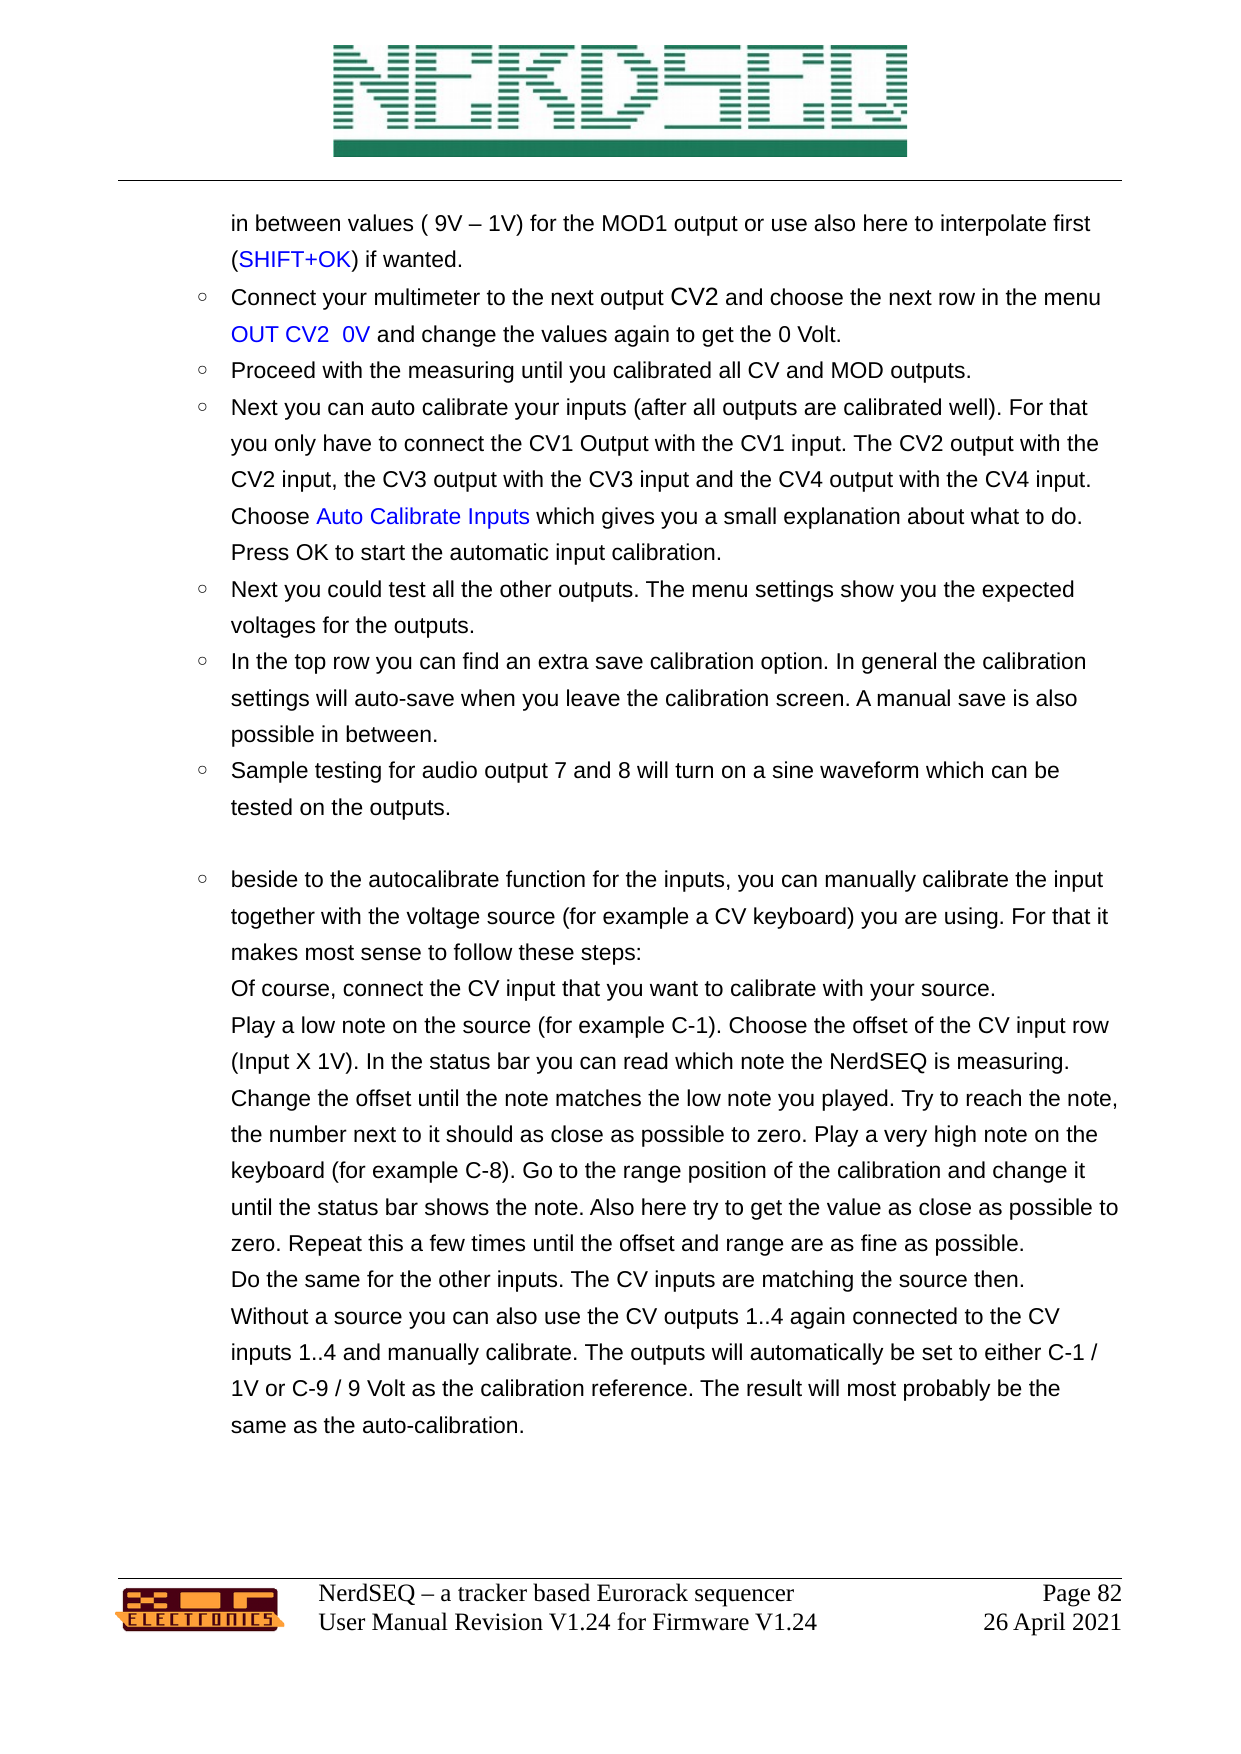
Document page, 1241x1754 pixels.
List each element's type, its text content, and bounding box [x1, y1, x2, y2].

picture [333, 45, 908, 157]
list Without a source you can also use the CV outputs 1..4 again connected to the CV inputs 1..4 and manually calibrate. The outputs will automatically be set to either C-1 / 1V or C-9 / 9 Volt as the calibration reference. The result will most probably be the same as the auto-calibration. [193, 1303, 1122, 1438]
list in between values ( 9V – 1V) for the MOD1 output or use also here to interpolate first (SHIFT+OK) if wanted. [193, 209, 1122, 272]
list Next you can auto calibrate your inputs (after all outputs are calibrated well). For that you only have to connect the CV1 Output with the CV1 input. The CV2 output with the CV2 input, the CV3 output with the CV3 input and the CV4 output with the CV4 input. Choose Auto Calibrate Inputs which gives you a small explanation about what to do. Press OK to start the automatic input calibration. [193, 394, 1122, 566]
list Do the same for the other inputs. The CV inputs are matching the source then. [193, 1266, 1122, 1293]
list Sample testing for audio output 7 and 8 will turn on a sine waveform which can be tested on the outputs. [193, 757, 1122, 820]
list Of course, connect the CV input that you want to calibrate with your source. [193, 975, 1122, 1002]
picture [115, 1584, 285, 1634]
list Proceed with the measuring until you calibrated all CV and MOD outputs. [193, 357, 1122, 384]
list beside to the autocalibrate function for the inputs, you can manually calibrate the input together with the voltage source (for example a CV keyboard) you are using. For that it makes most sense to follow these steps: [193, 866, 1122, 965]
list In the top row you can find an extra save calibration option. In general the calibration settings will auto-save when you leave the calibration screen. A manual save is also possible in between. [193, 648, 1122, 747]
list Next you could test all the other outputs. The menu settings show you the expected voltages for the outputs. [193, 576, 1122, 638]
list Connect your multimeter to the next output CV2 and choose the next row in the menu OUT CV2 0V and change the values again to get the 0 Volt. [193, 282, 1122, 347]
list Play a low note on the source (for example C-1). Choose the offset of the CV input row (Input X 1V). In the status bar you can read which note the NerdSEQ is measuring. Change the offset until the note matches the low note you played. Try to reach the note, the number next to it should as close as possible to zero. Play a very high note on the keyboard (for example C-8). Go to the range position of the calibration and change it until the status bar shows the note. Also here try to get the value as close as possible to zero. Repeat this a few times until the offset and range are as fine as possible. [193, 1012, 1122, 1256]
